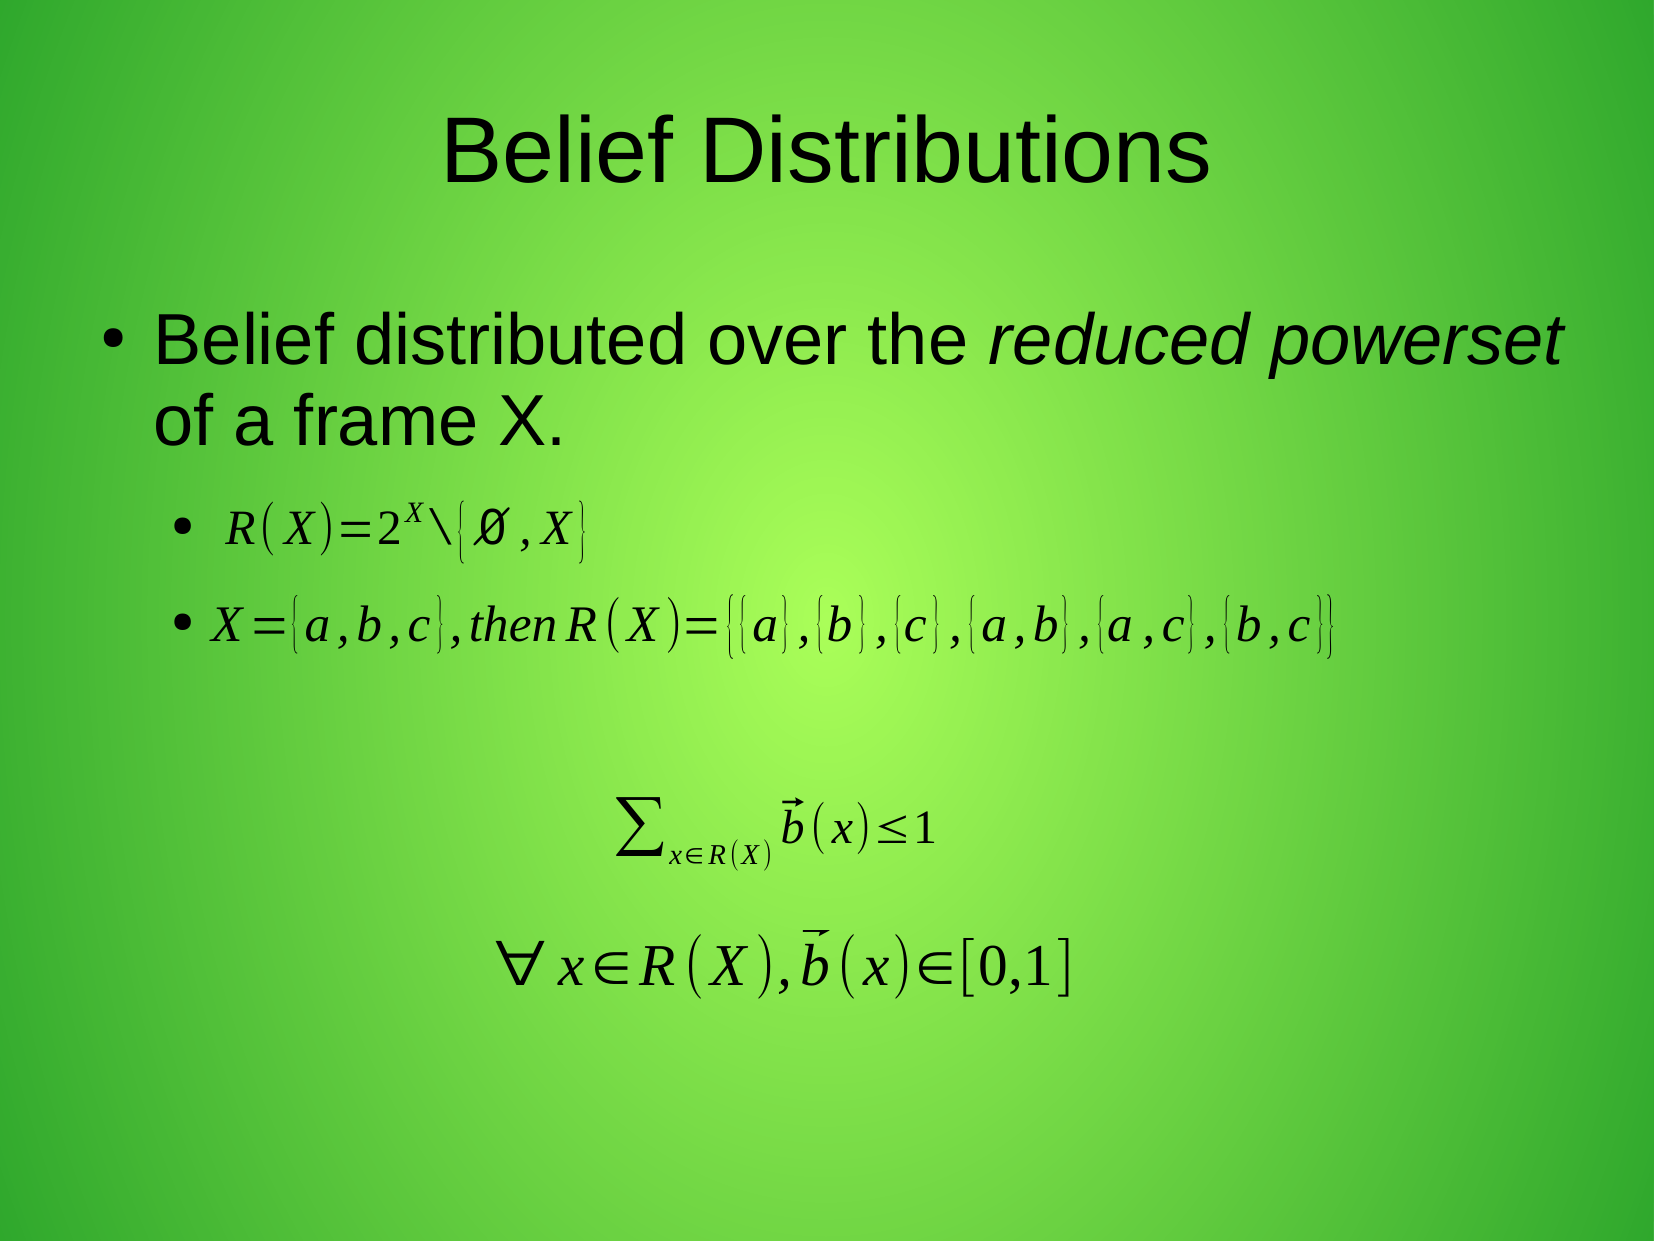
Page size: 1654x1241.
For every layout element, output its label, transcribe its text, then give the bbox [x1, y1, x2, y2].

chart [210, 495, 601, 565]
chart [195, 590, 1351, 661]
chart [480, 930, 1089, 1002]
title Belief Distributions [82, 47, 1571, 252]
chart [600, 795, 948, 873]
list Belief distributed over the reduced powerset of a frame X. [82, 299, 1571, 1019]
